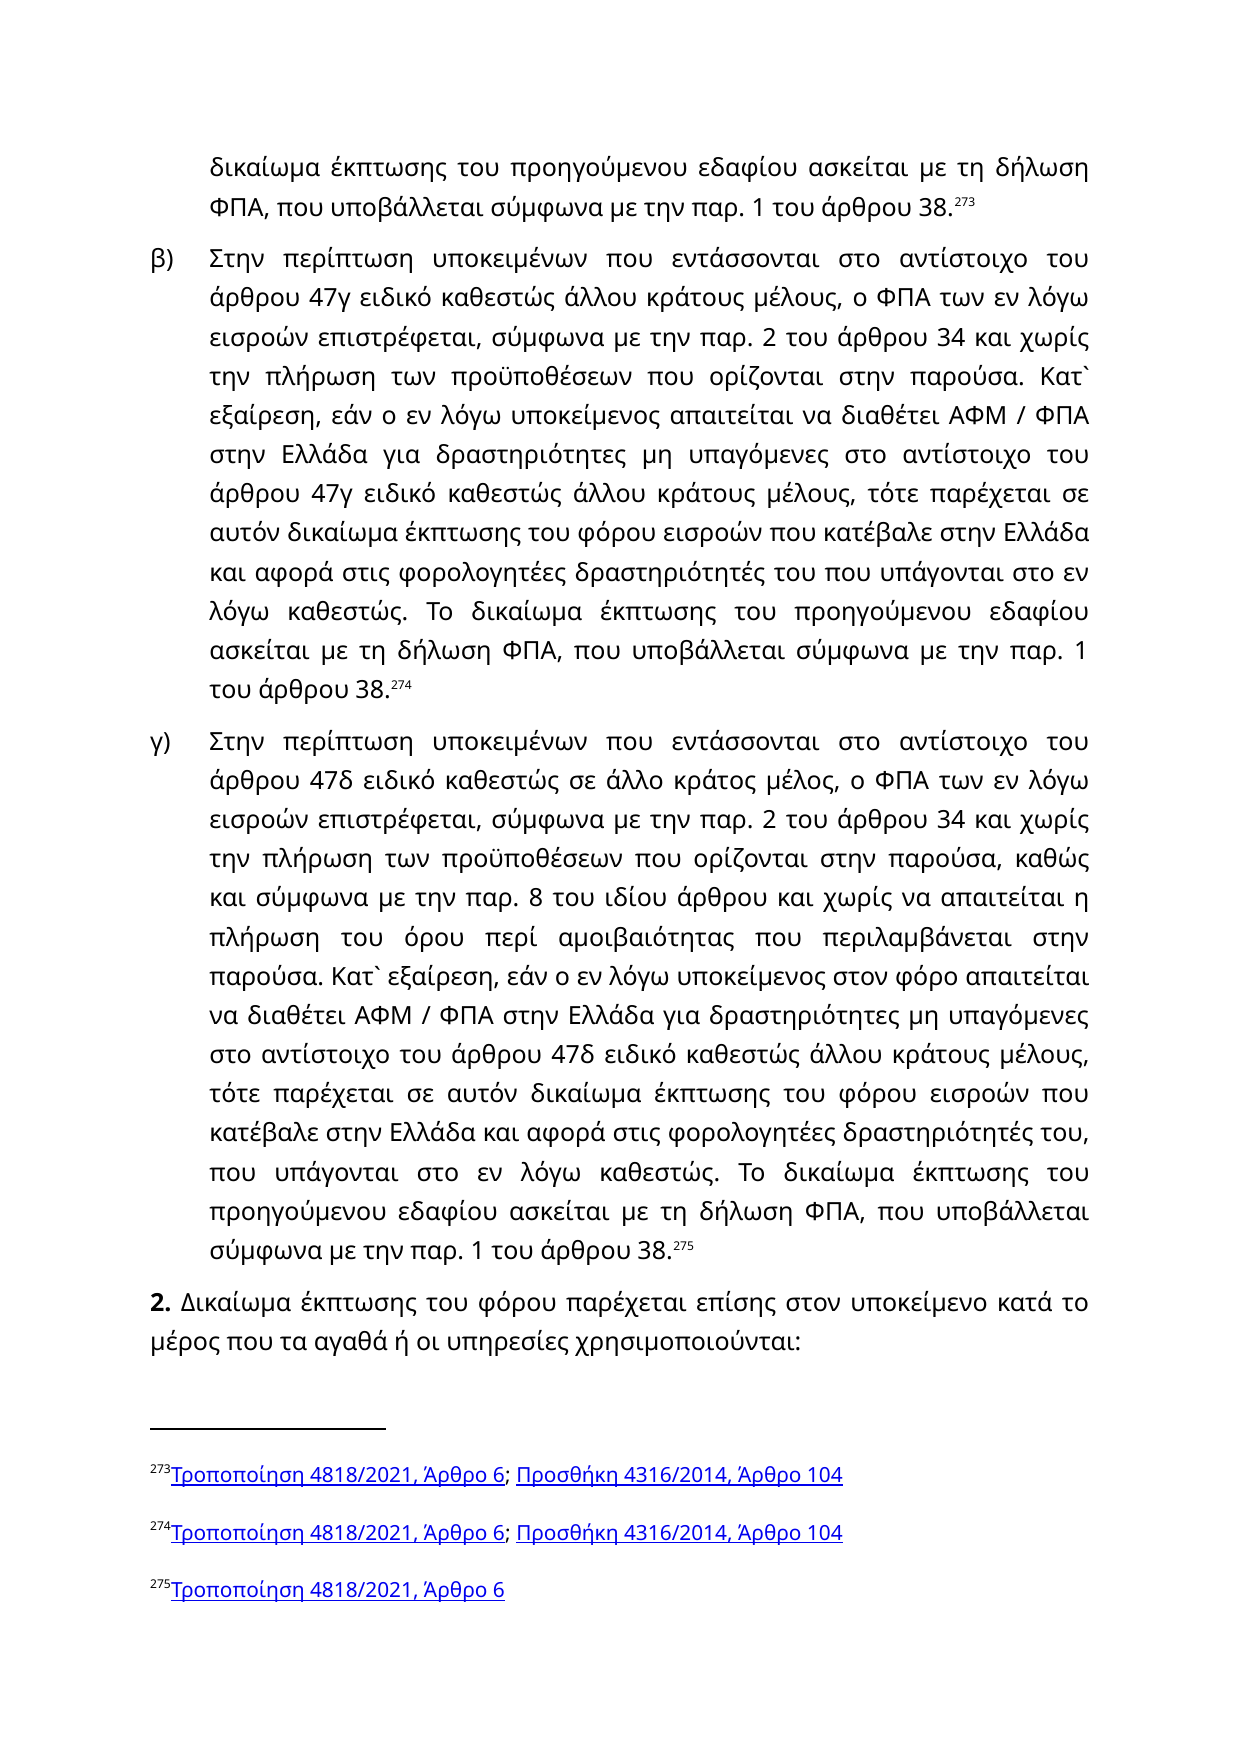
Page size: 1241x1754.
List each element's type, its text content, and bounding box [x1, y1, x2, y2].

text Τροποποίηση 4818/2021, Άρθρο 6; Προσθήκη 4316/2014, Άρθρο 104 [150, 1518, 1090, 1546]
text Τροποποίηση 4818/2021, Άρθρο 6; Προσθήκη 4316/2014, Άρθρο 104 [150, 1460, 1090, 1489]
list β) Στην περίπτωση υποκειμένων που εντάσσονται στο αντίστοιχο του άρθρου 47γ ειδικό καθεστώς άλλου κράτους μέλους, ο ΦΠΑ των εν λόγω εισροών επιστρέφεται, σύμφωνα με την παρ. 2 του άρθρου 34 και χωρίς την πλήρωση των προϋποθέσεων που ορίζονται στην παρούσα. Κατ` εξαίρεση, εάν ο εν λόγω υποκείμενος απαιτείται να διαθέτει ΑΦΜ / ΦΠΑ στην Ελλάδα για δραστηριότητες μη υπαγόμενες στο αντίστοιχο του άρθρου 47γ ειδικό καθεστώς άλλου κράτους μέλους, τότε παρέχεται σε αυτόν δικαίωμα έκπτωσης του φόρου εισροών που κατέβαλε στην Ελλάδα και αφορά στις φορολογητέες δραστηριότητές του που υπάγονται στο εν λόγω καθεστώς. Το δικαίωμα έκπτωσης του προηγούμενου εδαφίου ασκείται με τη δήλωση ΦΠΑ, που υποβάλλεται σύμφωνα με την παρ. 1 του άρθρου 38. [150, 241, 1090, 706]
text Τροποποίηση 4818/2021, Άρθρο 6 [150, 1576, 1090, 1604]
list γ) Στην περίπτωση υποκειμένων που εντάσσονται στο αντίστοιχο του άρθρου 47δ ειδικό καθεστώς σε άλλο κράτος μέλος, ο ΦΠΑ των εν λόγω εισροών επιστρέφεται, σύμφωνα με την παρ. 2 του άρθρου 34 και χωρίς την πλήρωση των προϋποθέσεων που ορίζονται στην παρούσα, καθώς και σύμφωνα με την παρ. 8 του ιδίου άρθρου και χωρίς να απαιτείται η πλήρωση του όρου περί αμοιβαιότητας που περιλαμβάνεται στην παρούσα. Κατ` εξαίρεση, εάν ο εν λόγω υποκείμενος στον φόρο απαιτείται να διαθέτει ΑΦΜ / ΦΠΑ στην Ελλάδα για δραστηριότητες μη υπαγόμενες στο αντίστοιχο του άρθρου 47δ ειδικό καθεστώς άλλου κράτους μέλους, τότε παρέχεται σε αυτόν δικαίωμα έκπτωσης του φόρου εισροών που κατέβαλε στην Ελλάδα και αφορά στις φορολογητέες δραστηριότητές του, που υπάγονται στο εν λόγω καθεστώς. Το δικαίωμα έκπτωσης του προηγούμενου εδαφίου ασκείται με τη δήλωση ΦΠΑ, που υποβάλλεται σύμφωνα με την παρ. 1 του άρθρου 38. [150, 723, 1090, 1267]
text 2. Δικαίωμα έκπτωσης του φόρου παρέχεται επίσης στον υποκείμενο κατά το μέρος που τα αγαθά ή οι υπηρεσίες χρησιμοποιούνται: [150, 1284, 1090, 1357]
list δικαίωμα έκπτωσης του προηγούμενου εδαφίου ασκείται με τη δήλωση ΦΠΑ, που υποβάλλεται σύμφωνα με την παρ. 1 του άρθρου 38. [150, 150, 1090, 223]
